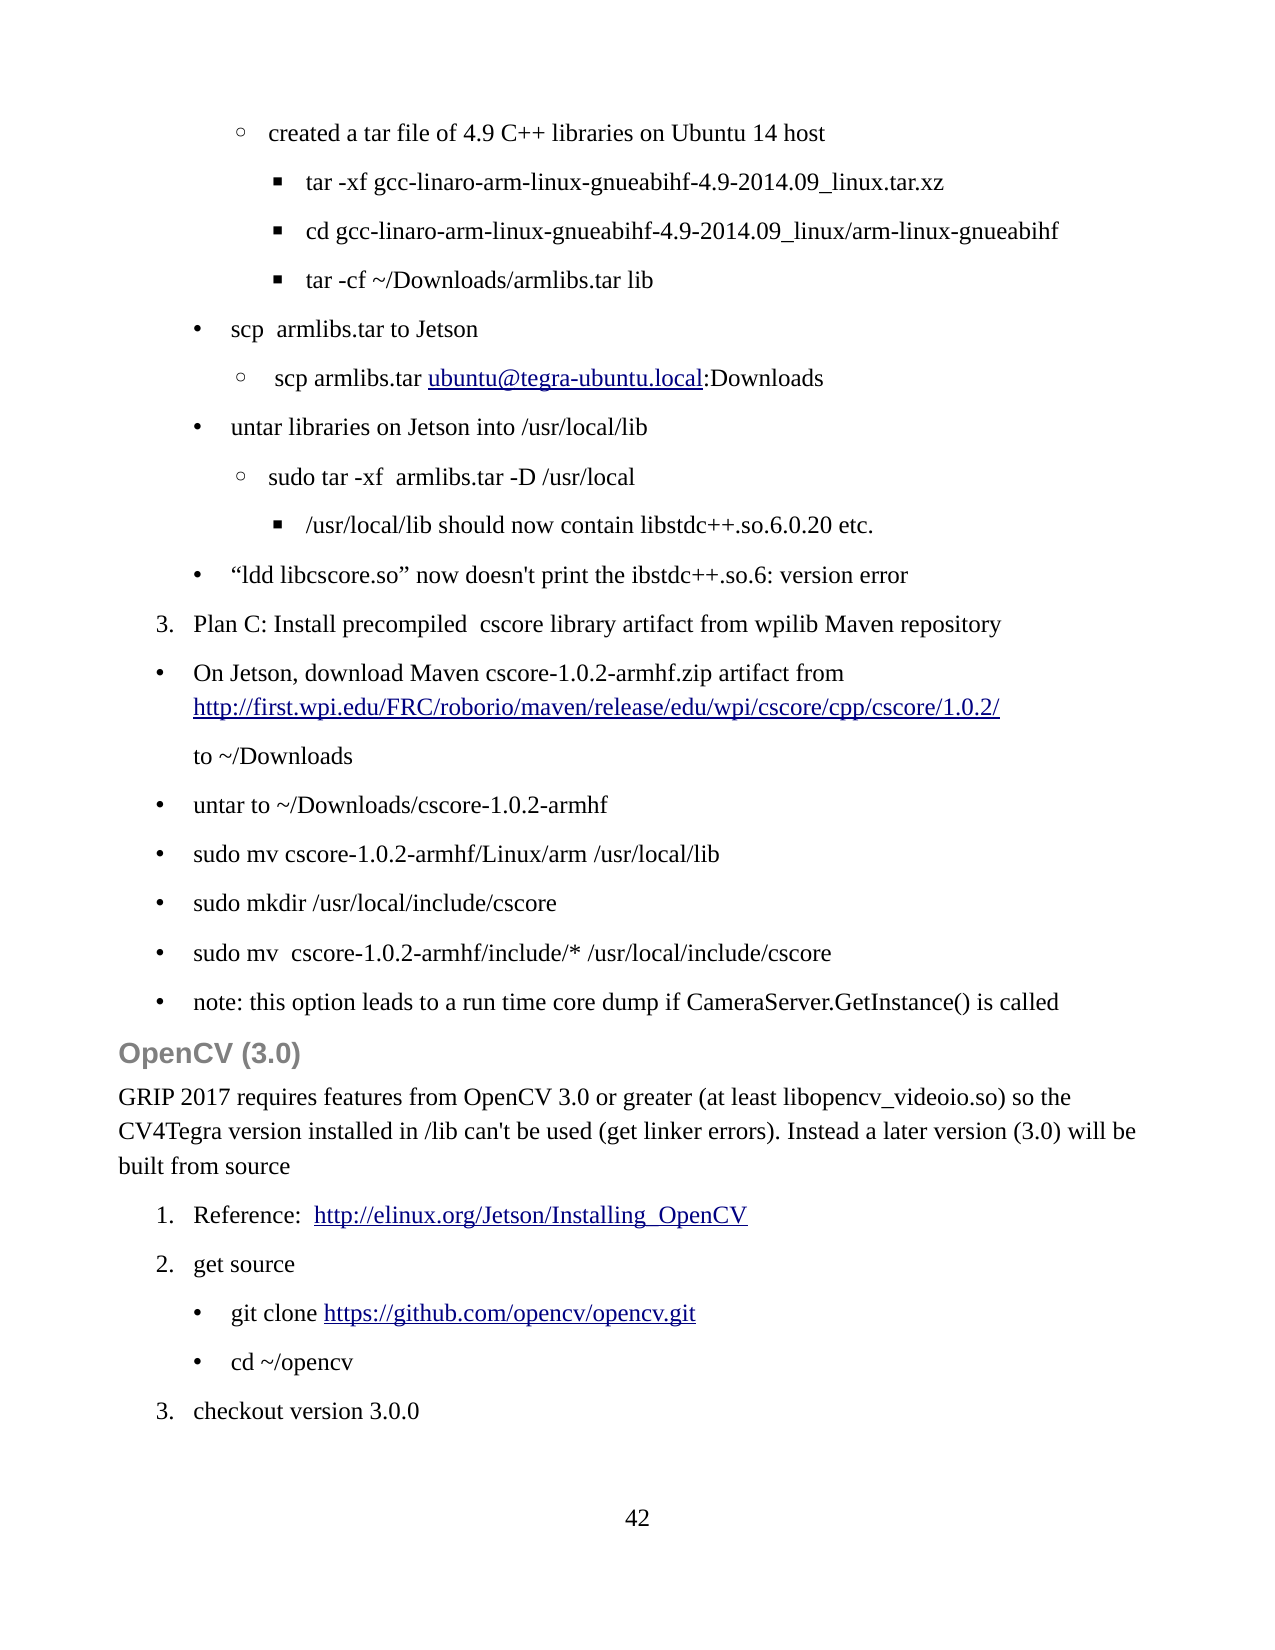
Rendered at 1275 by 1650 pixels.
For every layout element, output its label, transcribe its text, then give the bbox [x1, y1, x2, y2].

list sudo tar -xf armlibs.tar -D /usr/local [231, 462, 1157, 490]
list untar libraries on Jetson into /usr/local/lib [193, 412, 1157, 441]
list cd ~/opencv [193, 1347, 1157, 1376]
list sudo mv cscore-1.0.2-armhf/include/* /usr/local/include/cscore [156, 938, 1157, 966]
list sudo mkdir /usr/local/include/cscore [156, 888, 1157, 917]
list cd gcc-linaro-arm-linux-gnueabihf-4.9-2014.09_linux/arm-linux-gnueabihf [268, 216, 1157, 245]
list scp armlibs.tar ubuntu@tegra-ubuntu.local:Downloads [231, 363, 1157, 392]
list created a tar file of 4.9 C++ libraries on Ubuntu 14 host [231, 118, 1157, 147]
text GRIP 2017 requires features from OpenCV 3.0 or greater (at least libopencv_videoio.so) so the CV4Tegra version installed in /lib can't be used (get linker errors). Instead a later version (3.0) will be built from source [118, 1082, 1157, 1179]
list checkout version 3.0.0 [156, 1396, 1157, 1425]
list note: this option leads to a run time core dump if CameraServer.GetInstance() is called [156, 987, 1157, 1015]
list get source [156, 1249, 1157, 1278]
list On Jetson, download Maven cscore-1.0.2-armhf.zip artifact from http://first.wpi.edu/FRC/roborio/maven/release/edu/wpi/cscore/cpp/cscore/1.0.2/ [156, 658, 1157, 721]
list Reference: http://elinux.org/Jetson/Installing_OpenCV [156, 1200, 1157, 1228]
list /usr/local/lib should now contain libstdc++.so.6.0.20 etc. [268, 511, 1157, 539]
list untar to ~/Downloads/cscore-1.0.2-armhf [156, 790, 1157, 819]
subtitle OpenCV (3.0) [118, 1036, 1157, 1069]
list tar -cf ~/Downloads/armlibs.tar lib [268, 265, 1157, 294]
list git clone https://github.com/opencv/opencv.git [193, 1298, 1157, 1327]
list sudo mv cscore-1.0.2-armhf/Linux/arm /usr/local/lib [156, 839, 1157, 868]
list “ldd libcscore.so” now doesn't print the ibstdc++.so.6: version error [193, 560, 1157, 588]
list Plan C: Install precompiled cscore library artifact from wpilib Maven repository [156, 609, 1157, 637]
list tar -xf gcc-linaro-arm-linux-gnueabihf-4.9-2014.09_linux.tar.xz [268, 167, 1157, 196]
list to ~/Downloads [156, 741, 1157, 770]
list scp armlibs.tar to Jetson [193, 314, 1157, 343]
